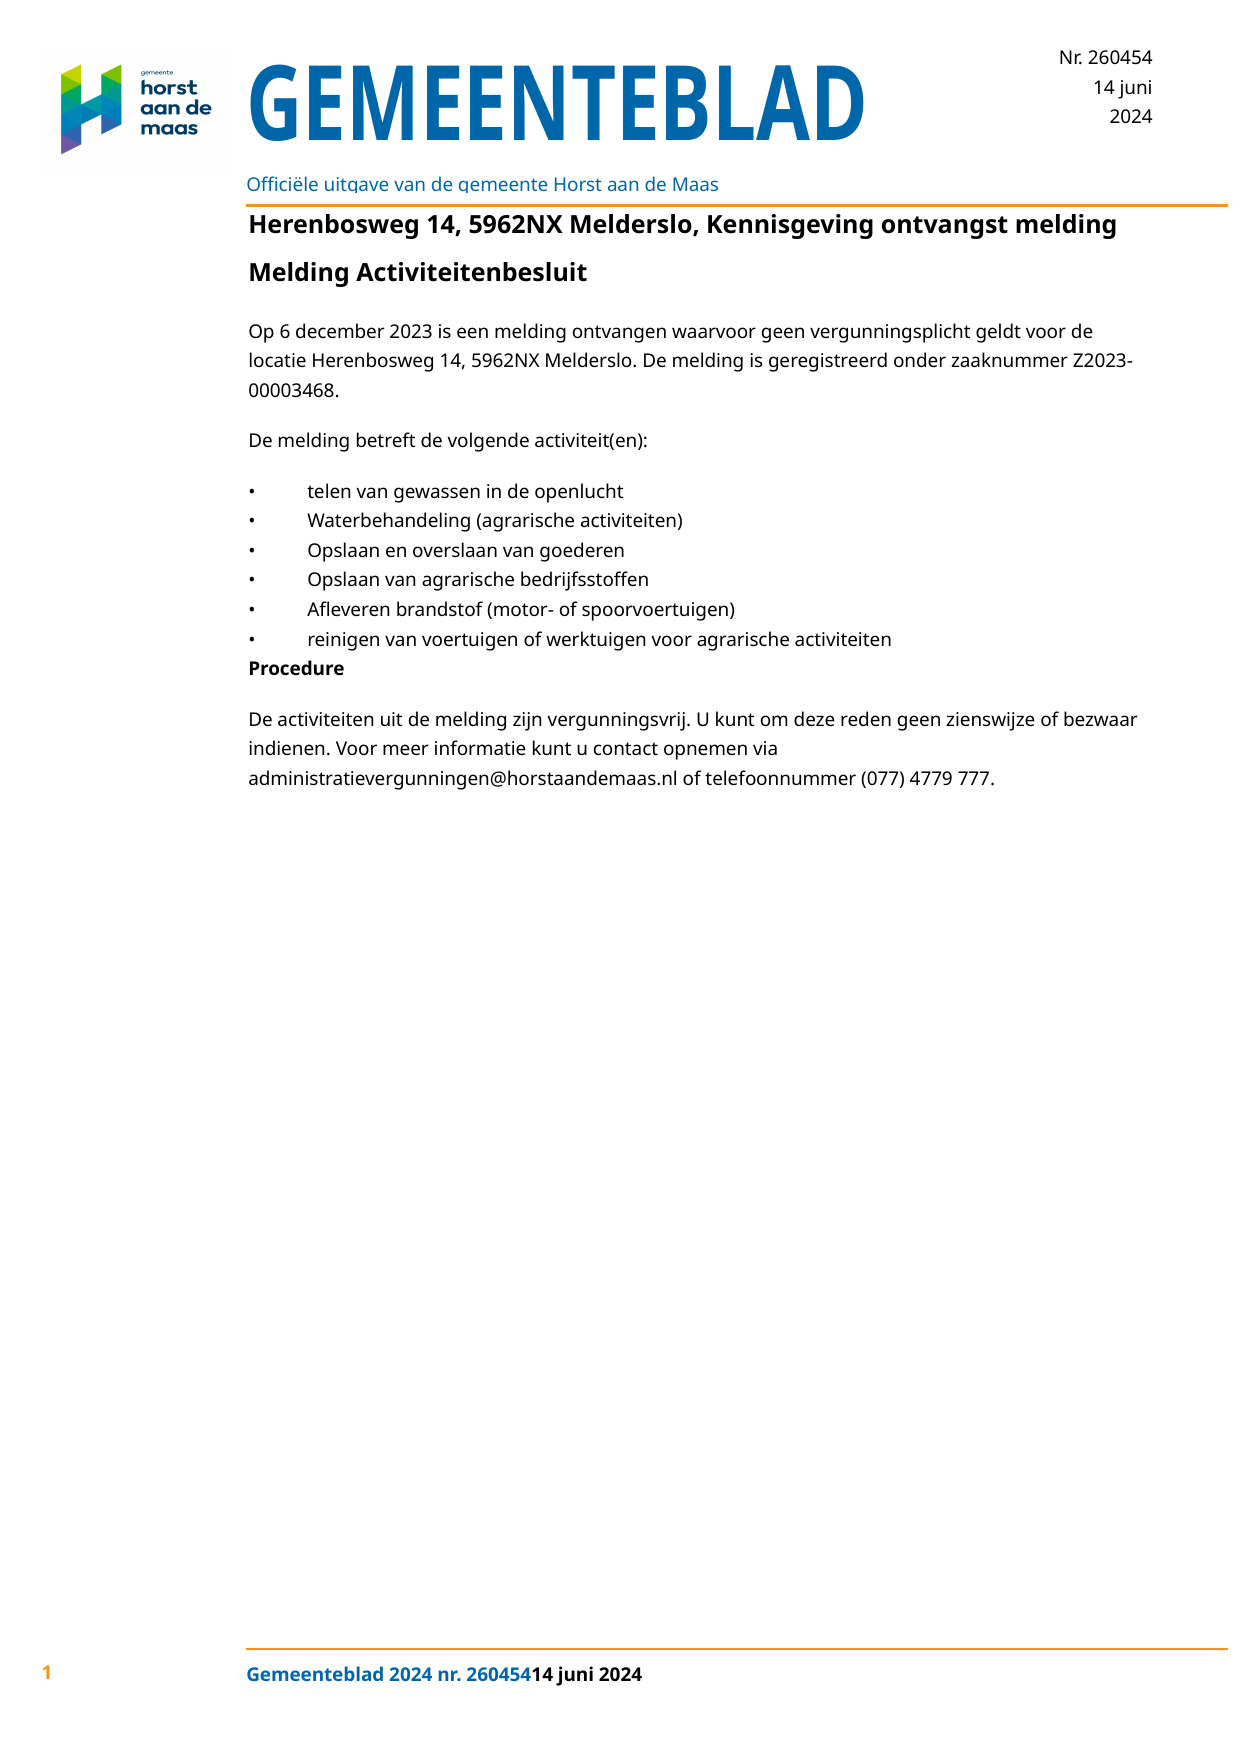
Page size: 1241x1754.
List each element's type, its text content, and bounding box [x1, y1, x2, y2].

list reinigen van voertuigen of werktuigen voor agrarische activiteiten [248, 626, 1152, 652]
list Opslaan en overslaan van goederen [248, 537, 1152, 563]
text Herenbosweg 14, 5962NX Melderslo, Kennisgeving ontvangst melding Melding Activiteitenbesluit [248, 207, 1152, 288]
list telen van gewassen in de openlucht [248, 478, 1152, 504]
text Procedure [248, 655, 1152, 681]
list Opslaan van agrarische bedrijfsstoffen [248, 567, 1152, 592]
picture [41, 47, 231, 172]
text De activiteiten uit de melding zijn vergunningsvrij. U kunt om deze reden geen zienswijze of bezwaar indienen. Voor meer informatie kunt u contact opnemen via administratievergunningen@horstaandemaas.nl of telefoonnummer (077) 4779 777. [248, 706, 1152, 791]
text De melding betreft de volgende activiteit(en): [248, 427, 1152, 453]
text Op 6 december 2023 is een melding ontvangen waarvoor geen vergunningsplicht geldt voor de locatie Herenbosweg 14, 5962NX Melderslo. De melding is geregistreerd onder zaaknummer Z2023-00003468. [248, 318, 1152, 403]
list Waterbehandeling (agrarische activiteiten) [248, 507, 1152, 533]
list Afleveren brandstof (motor- of spoorvoertuigen) [248, 596, 1152, 622]
